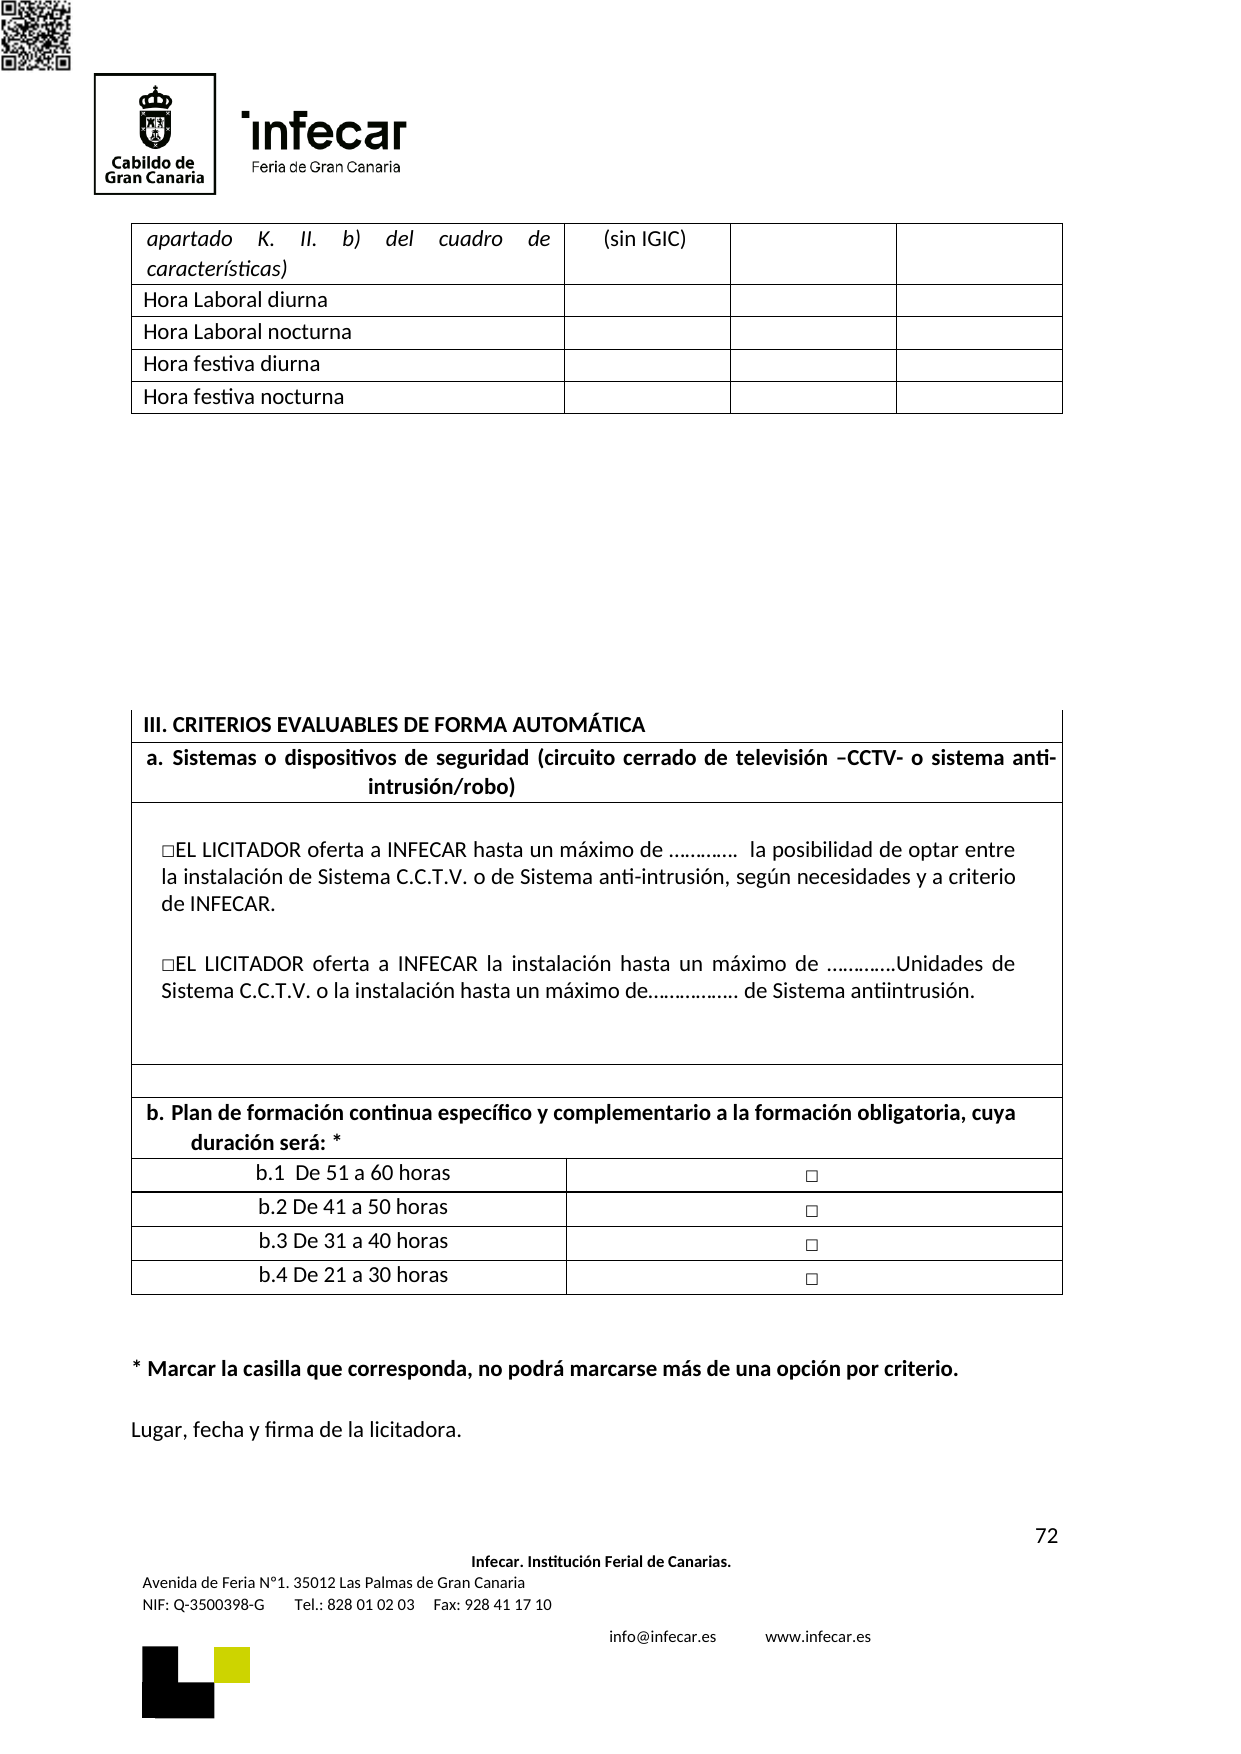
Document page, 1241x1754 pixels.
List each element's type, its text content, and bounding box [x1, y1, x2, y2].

table_cell [897, 382, 1062, 413]
table_cell [897, 285, 1062, 316]
table_cell Hora Laboral nocturna [132, 317, 564, 348]
table_cell [132, 1065, 1062, 1097]
table_cell [897, 317, 1062, 348]
table_cell [565, 285, 730, 316]
table_cell b. Plan de formación continua específico y complementario a la formación obligatoria, cuya duración será: * [132, 1098, 1062, 1157]
table_cell a. Sistemas o dispositivos de seguridad (circuito cerrado de televisión –CCTV- o sistema anti-intrusión/robo) [132, 743, 1062, 802]
table_cell Hora festiva nocturna [132, 382, 564, 413]
table_cell [731, 382, 896, 413]
table_header III. CRITERIOS EVALUABLES DE FORMA AUTOMÁTICA [132, 710, 1062, 742]
table_cell b.1 De 51 a 60 horas [132, 1159, 566, 1191]
text * Marcar la casilla que corresponda, no podrá marcarse más de una opción por criterio. [131, 1354, 1064, 1382]
table_cell ☐ [567, 1227, 1062, 1259]
table_cell ☐EL LICITADOR oferta a INFECAR hasta un máximo de …………. la posibilidad de optar entre la instalación de Sistema C.C.T.V. o de Sistema anti-intrusión, según necesidades y a criterio de INFECAR. ☐EL LICITADOR oferta a INFECAR la instalación hasta un máximo de ………….Unidades de Sistema C.C.T.V. o la instalación hasta un máximo de…………….. de Sistema antiintrusión. [132, 803, 1062, 1064]
table_cell [731, 285, 896, 316]
table_cell ☐ [567, 1159, 1062, 1191]
table_cell [897, 224, 1062, 284]
table_cell (sin IGIC) [565, 224, 730, 284]
text Lugar, fecha y firma de la licitadora. [131, 1415, 1063, 1443]
table_cell [731, 317, 896, 348]
table_cell Hora festiva diurna [132, 350, 564, 381]
table_cell ☐ [567, 1261, 1062, 1294]
table_cell b.2 De 41 a 50 horas [132, 1193, 566, 1226]
table_cell [565, 350, 730, 381]
table_cell [731, 224, 896, 284]
table_cell [565, 317, 730, 348]
table_cell b.4 De 21 a 30 horas [132, 1261, 566, 1294]
table_cell b.3 De 31 a 40 horas [132, 1227, 566, 1259]
table_cell [731, 350, 896, 381]
table_cell apartado K. II. b) del cuadro de características) [132, 224, 564, 284]
table_cell [897, 350, 1062, 381]
table_cell Hora Laboral diurna [132, 285, 564, 316]
table_cell [565, 382, 730, 413]
table_cell ☐ [567, 1193, 1062, 1226]
